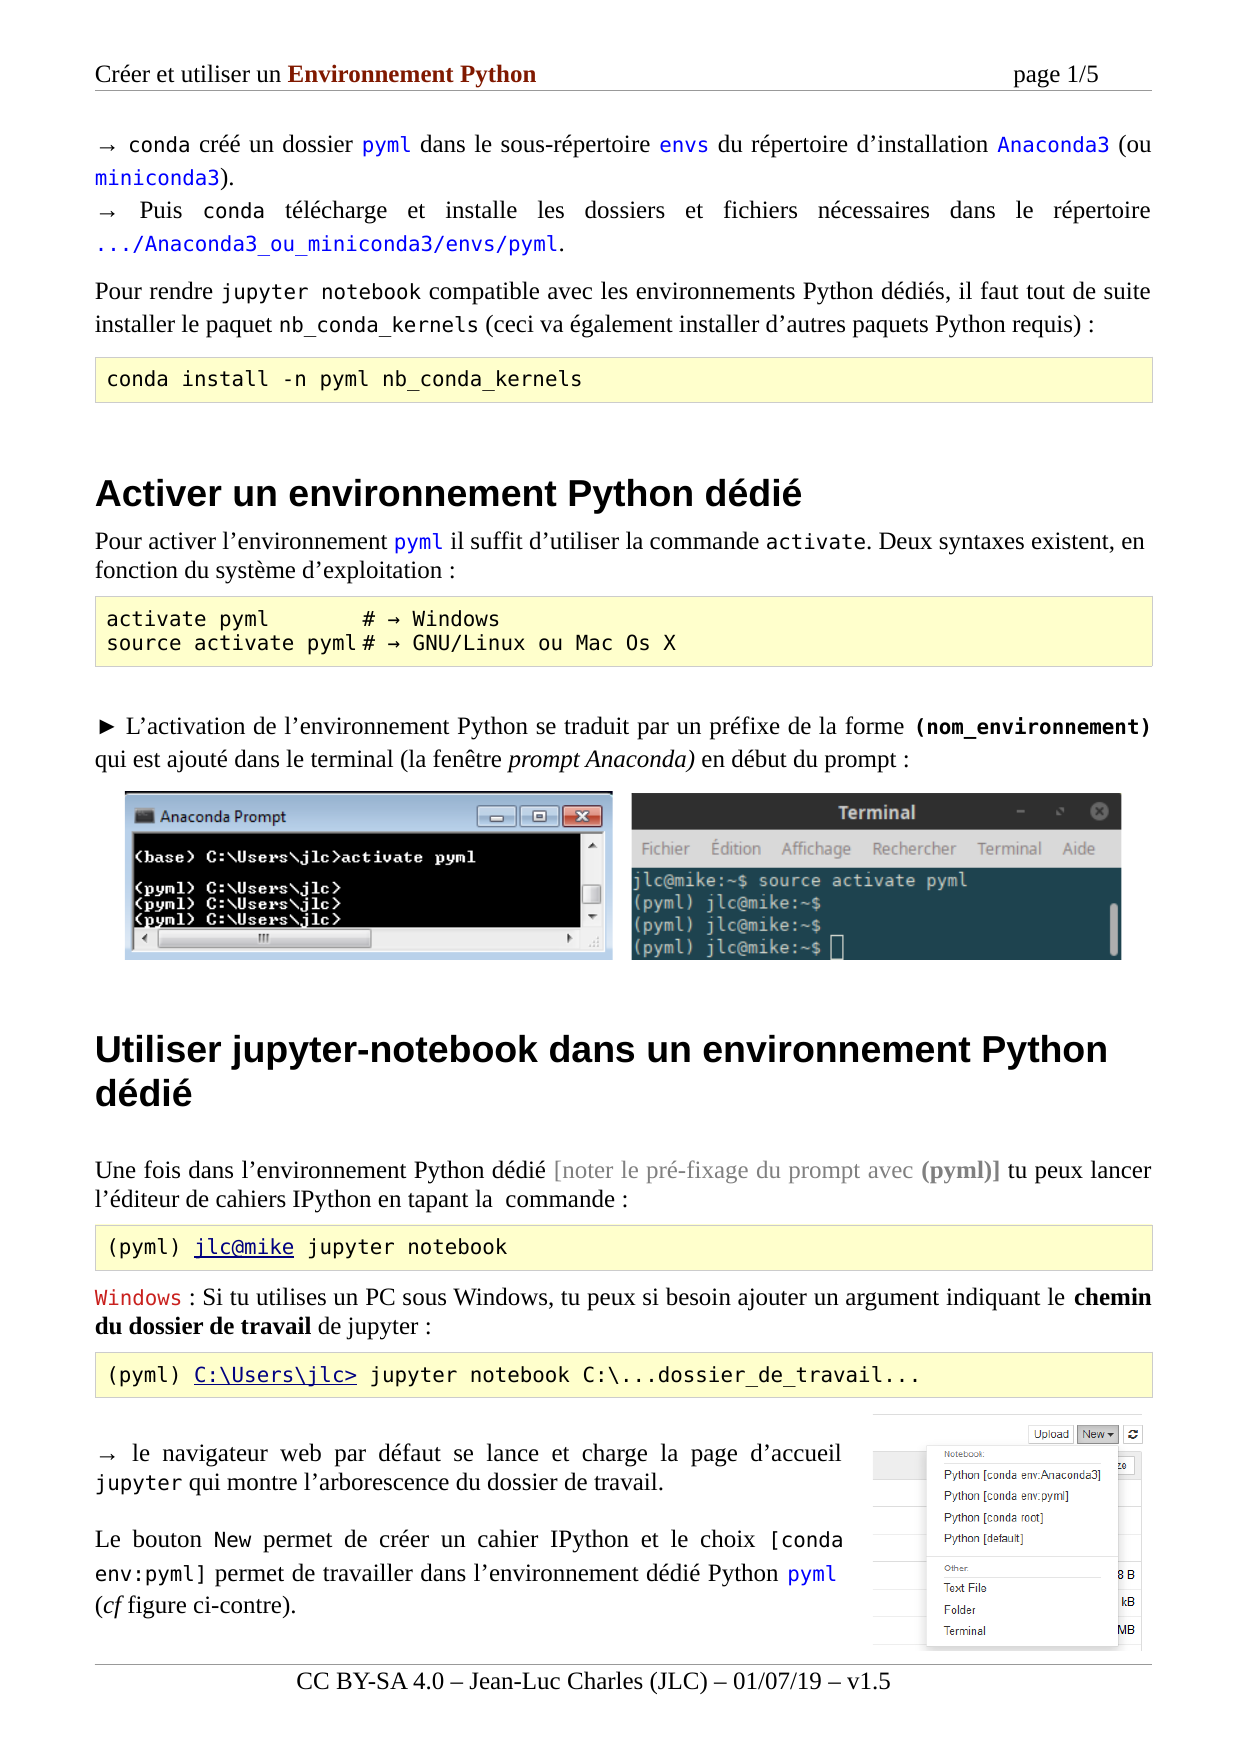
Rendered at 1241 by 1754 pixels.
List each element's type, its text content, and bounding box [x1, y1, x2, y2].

subtitle Activer un environnement Python dédié [94, 428, 1152, 514]
text conda install -n pyml nb_conda_kernels [96, 358, 1152, 402]
text Windows : Si tu utilises un PC sous Windows, tu peux si besoin ajouter un argument indiquant le chemin du dossier de travail de jupyter : [94, 1282, 1152, 1340]
list activate pyml # → Windows [96, 597, 1152, 620]
picture [631, 793, 1122, 960]
text Pour rendre jupyter notebook compatible avec les environnements Python dédiés, il faut tout de suite installer le paquet nb_conda_kernels (ceci va également installer d’autres paquets Python requis) : [94, 276, 1152, 338]
text Une fois dans l’environnement Python dédié [noter le pré-fixage du prompt avec (pyml)] tu peux lancer l’éditeur de cahiers IPython en tapant la commande : [94, 1126, 1152, 1213]
text (pyml) jlc@mike jupyter notebook [96, 1226, 1152, 1270]
text (pyml) C:\Users\jlc> jupyter notebook C:\...dossier_de_travail... [96, 1353, 1152, 1397]
text Le bouton New permet de créer un cahier IPython et le choix [conda env:pyml] permet de travailler dans l’environnement dédié Python pyml (cf figure ci-contre). [94, 1524, 872, 1619]
list source activate pyml # → GNU/Linux ou Mac Os X [96, 620, 1152, 666]
text → conda créé un dossier pyml dans le sous-répertoire envs du répertoire d’installation Anaconda3 (ou miniconda3). → Puis conda télécharge et installe les dossiers et fichiers nécessaires dans le répertoire .../Anaconda3_ou_miniconda3/envs/pyml. [94, 129, 1152, 257]
list Pour activer l’environnement pyml il suffit d’utiliser la commande activate. Deux syntaxes existent, en fonction du système d’exploitation : [94, 526, 1152, 584]
subtitle Utiliser jupyter-notebook dans un environnement Python dédié [94, 1028, 1152, 1114]
picture [872, 1406, 1145, 1651]
picture [124, 791, 613, 960]
text → le navigateur web par défaut se lance et charge la page d’accueil jupyter qui montre l’arborescence du dossier de travail. [94, 1438, 872, 1496]
text ► L’activation de l’environnement Python se traduit par un préfixe de la forme (nom_environnement) qui est ajouté dans le terminal (la fenêtre prompt Anaconda) en début du prompt : [94, 678, 1152, 773]
